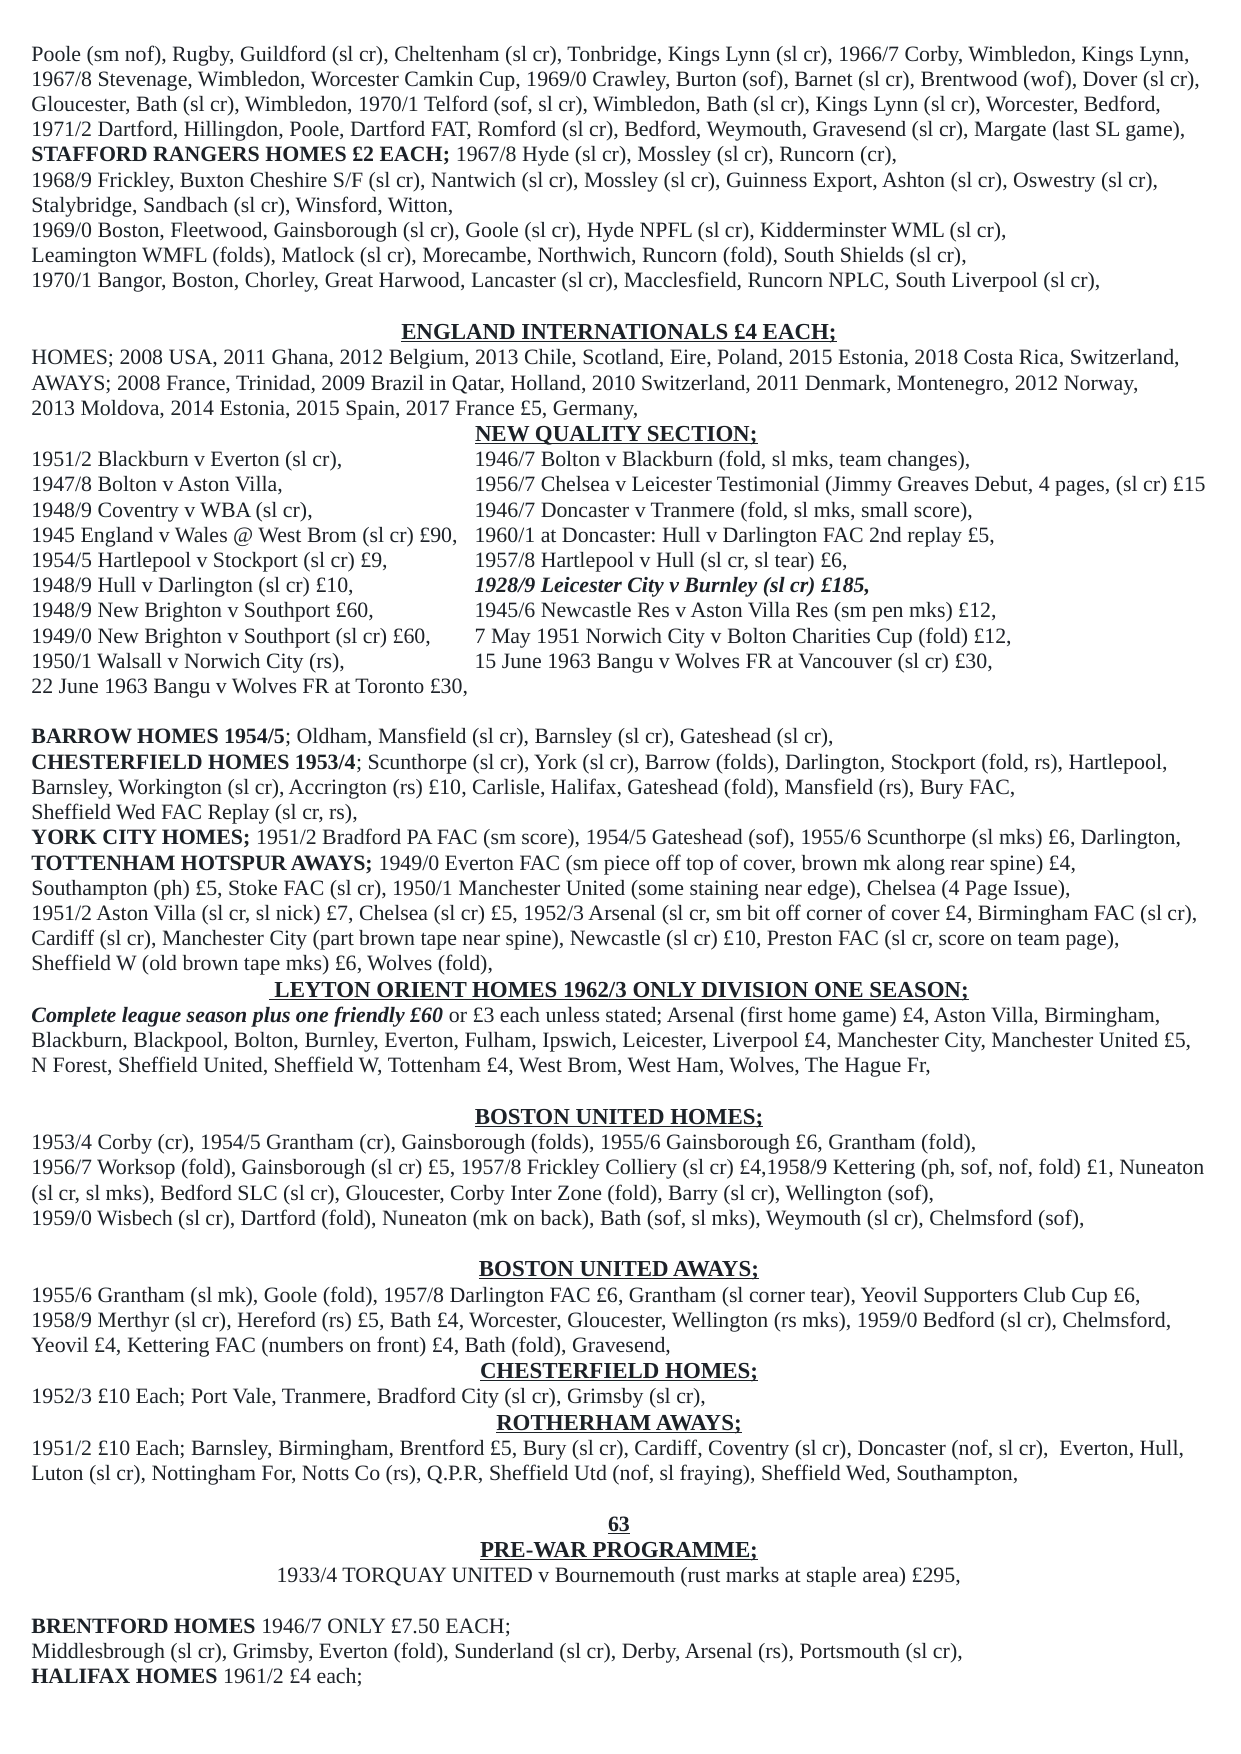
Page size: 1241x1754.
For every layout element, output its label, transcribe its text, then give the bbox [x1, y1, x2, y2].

text Leamington WMFL (folds), Matlock (sl cr), Morecambe, Northwich, Runcorn (fold), South Shields (sl cr), [31, 242, 1206, 267]
text TOTTENHAM HOTSPUR AWAYS; 1949/0 Everton FAC (sm piece off top of cover, brown mk along rear spine) £4, [31, 849, 1206, 875]
text 1945 England v Wales @ West Brom (sl cr) £90, 1960/1 at Doncaster: Hull v Darlington FAC 2nd replay £5, [31, 522, 1206, 547]
text 1952/3 £10 Each; Port Vale, Tranmere, Bradford City (sl cr), Grimsby (sl cr), [31, 1383, 1206, 1409]
text HALIFAX HOMES 1961/2 £4 each; [31, 1663, 1206, 1688]
text CHESTERFIELD HOMES 1953/4; Scunthorpe (sl cr), York (sl cr), Barrow (folds), Darlington, Stockport (fold, rs), Hartlepool, Barnsley, Workington (sl cr), Accrington (rs) £10, Carlisle, Halifax, Gateshead (fold), Mansfield (rs), Bury FAC, [31, 749, 1206, 799]
text PRE-WAR PROGRAMME; [31, 1536, 1206, 1562]
text NEW QUALITY SECTION; [31, 420, 1206, 446]
text BARROW HOMES 1954/5; Oldham, Mansfield (sl cr), Barnsley (sl cr), Gateshead (sl cr), [31, 723, 1206, 749]
text Poole (sm nof), Rugby, Guildford (sl cr), Cheltenham (sl cr), Tonbridge, Kings Lynn (sl cr), 1966/7 Corby, Wimbledon, Kings Lynn, [31, 41, 1206, 66]
text STAFFORD RANGERS HOMES £2 EACH; 1967/8 Hyde (sl cr), Mossley (sl cr), Runcorn (cr), [31, 141, 1206, 167]
text 1967/8 Stevenage, Wimbledon, Worcester Camkin Cup, 1969/0 Crawley, Burton (sof), Barnet (sl cr), Brentwood (wof), Dover (sl cr), Gloucester, Bath (sl cr), Wimbledon, 1970/1 Telford (sof, sl cr), Wimbledon, Bath (sl cr), Kings Lynn (sl cr), Worcester, Bedford, [31, 66, 1206, 116]
text Middlesbrough (sl cr), Grimsby, Everton (fold), Sunderland (sl cr), Derby, Arsenal (rs), Portsmouth (sl cr), [31, 1638, 1206, 1663]
text BOSTON UNITED HOMES; [31, 1103, 1206, 1129]
text Sheffield Wed FAC Replay (sl cr, rs), [31, 799, 1206, 824]
text 1970/1 Bangor, Boston, Chorley, Great Harwood, Lancaster (sl cr), Macclesfield, Runcorn NPLC, South Liverpool (sl cr), [31, 267, 1206, 293]
text 1971/2 Dartford, Hillingdon, Poole, Dartford FAT, Romford (sl cr), Bedford, Weymouth, Gravesend (sl cr), Margate (last SL game), [31, 116, 1206, 141]
text YORK CITY HOMES; 1951/2 Bradford PA FAC (sm score), 1954/5 Gateshead (sof), 1955/6 Scunthorpe (sl mks) £6, Darlington, [31, 824, 1206, 849]
text 1950/1 Walsall v Norwich City (rs), 15 June 1963 Bangu v Wolves FR at Vancouver (sl cr) £30, [31, 648, 1206, 673]
text 1954/5 Hartlepool v Stockport (sl cr) £9, 1957/8 Hartlepool v Hull (sl cr, sl tear) £6, [31, 547, 1206, 572]
text ENGLAND INTERNATIONALS £4 EACH; [31, 318, 1206, 344]
text 1951/2 Aston Villa (sl cr, sl nick) £7, Chelsea (sl cr) £5, 1952/3 Arsenal (sl cr, sm bit off corner of cover £4, Birmingham FAC (sl cr), Cardiff (sl cr), Manchester City (part brown tape near spine), Newcastle (sl cr) £10, Preston FAC (sl cr, score on team page), [31, 900, 1206, 950]
text CHESTERFIELD HOMES; [31, 1357, 1206, 1383]
text HOMES; 2008 USA, 2011 Ghana, 2012 Belgium, 2013 Chile, Scotland, Eire, Poland, 2015 Estonia, 2018 Costa Rica, Switzerland, [31, 344, 1206, 369]
text 1947/8 Bolton v Aston Villa, 1956/7 Chelsea v Leicester Testimonial (Jimmy Greaves Debut, 4 pages, (sl cr) £15 [31, 471, 1206, 497]
text Complete league season plus one friendly £60 or £3 each unless stated; Arsenal (first home game) £4, Aston Villa, Birmingham, Blackburn, Blackpool, Bolton, Burnley, Everton, Fulham, Ipswich, Leicester, Liverpool £4, Manchester City, Manchester United £5, N Forest, Sheffield United, Sheffield W, Tottenham £4, West Brom, West Ham, Wolves, The Hague Fr, [31, 1002, 1206, 1078]
text 1948/9 Coventry v WBA (sl cr), 1946/7 Doncaster v Tranmere (fold, sl mks, small score), [31, 497, 1206, 522]
text 22 June 1963 Bangu v Wolves FR at Toronto £30, [31, 673, 1206, 698]
text ROTHERHAM AWAYS; [31, 1409, 1206, 1435]
text 1955/6 Grantham (sl mk), Goole (fold), 1957/8 Darlington FAC £6, Grantham (sl corner tear), Yeovil Supporters Club Cup £6, 1958/9 Merthyr (sl cr), Hereford (rs) £5, Bath £4, Worcester, Gloucester, Wellington (rs mks), 1959/0 Bedford (sl cr), Chelmsford, Yeovil £4, Kettering FAC (numbers on front) £4, Bath (fold), Gravesend, [31, 1282, 1206, 1357]
text 1959/0 Wisbech (sl cr), Dartford (fold), Nuneaton (mk on back), Bath (sof, sl mks), Weymouth (sl cr), Chelmsford (sof), [31, 1205, 1206, 1230]
text 2013 Moldova, 2014 Estonia, 2015 Spain, 2017 France £5, Germany, [31, 395, 1206, 420]
text 1951/2 Blackburn v Everton (sl cr), 1946/7 Bolton v Blackburn (fold, sl mks, team changes), [31, 446, 1206, 471]
text 1933/4 TORQUAY UNITED v Bournemouth (rust marks at staple area) £295, [31, 1562, 1206, 1587]
text 1948/9 Hull v Darlington (sl cr) £10, 1928/9 Leicester City v Burnley (sl cr) £185, [31, 572, 1206, 597]
text Sheffield W (old brown tape mks) £6, Wolves (fold), [31, 950, 1206, 976]
text LEYTON ORIENT HOMES 1962/3 ONLY DIVISION ONE SEASON; [31, 976, 1206, 1002]
text 1953/4 Corby (cr), 1954/5 Grantham (cr), Gainsborough (folds), 1955/6 Gainsborough £6, Grantham (fold), [31, 1129, 1206, 1154]
text BOSTON UNITED AWAYS; [31, 1255, 1206, 1282]
text AWAYS; 2008 France, Trinidad, 2009 Brazil in Qatar, Holland, 2010 Switzerland, 2011 Denmark, Montenegro, 2012 Norway, [31, 369, 1206, 395]
text 1948/9 New Brighton v Southport £60, 1945/6 Newcastle Res v Aston Villa Res (sm pen mks) £12, [31, 597, 1206, 623]
text Southampton (ph) £5, Stoke FAC (sl cr), 1950/1 Manchester United (some staining near edge), Chelsea (4 Page Issue), [31, 875, 1206, 900]
text ﻿BRENTFORD HOMES 1946/7 ONLY £7.50 EACH; [31, 1613, 1206, 1638]
text 1956/7 Worksop (fold), Gainsborough (sl cr) £5, 1957/8 Frickley Colliery (sl cr) £4,1958/9 Kettering (ph, sof, nof, fold) £1, Nuneaton (sl cr, sl mks), Bedford SLC (sl cr), Gloucester, Corby Inter Zone (fold), Barry (sl cr), Wellington (sof), [31, 1154, 1206, 1205]
text 1951/2 £10 Each; Barnsley, Birmingham, Brentford £5, Bury (sl cr), Cardiff, Coventry (sl cr), Doncaster (nof, sl cr), Everton, Hull, Luton (sl cr), Nottingham For, Notts Co (rs), Q.P.R, Sheffield Utd (nof, sl fraying), Sheffield Wed, Southampton, [31, 1435, 1206, 1486]
text 1969/0 Boston, Fleetwood, Gainsborough (sl cr), Goole (sl cr), Hyde NPFL (sl cr), Kidderminster WML (sl cr), [31, 217, 1206, 242]
text 1949/0 New Brighton v Southport (sl cr) £60, 7 May 1951 Norwich City v Bolton Charities Cup (fold) £12, [31, 623, 1206, 648]
text 1968/9 Frickley, Buxton Cheshire S/F (sl cr), Nantwich (sl cr), Mossley (sl cr), Guinness Export, Ashton (sl cr), Oswestry (sl cr), Stalybridge, Sandbach (sl cr), Winsford, Witton, [31, 167, 1206, 217]
text 63 [31, 1511, 1206, 1536]
